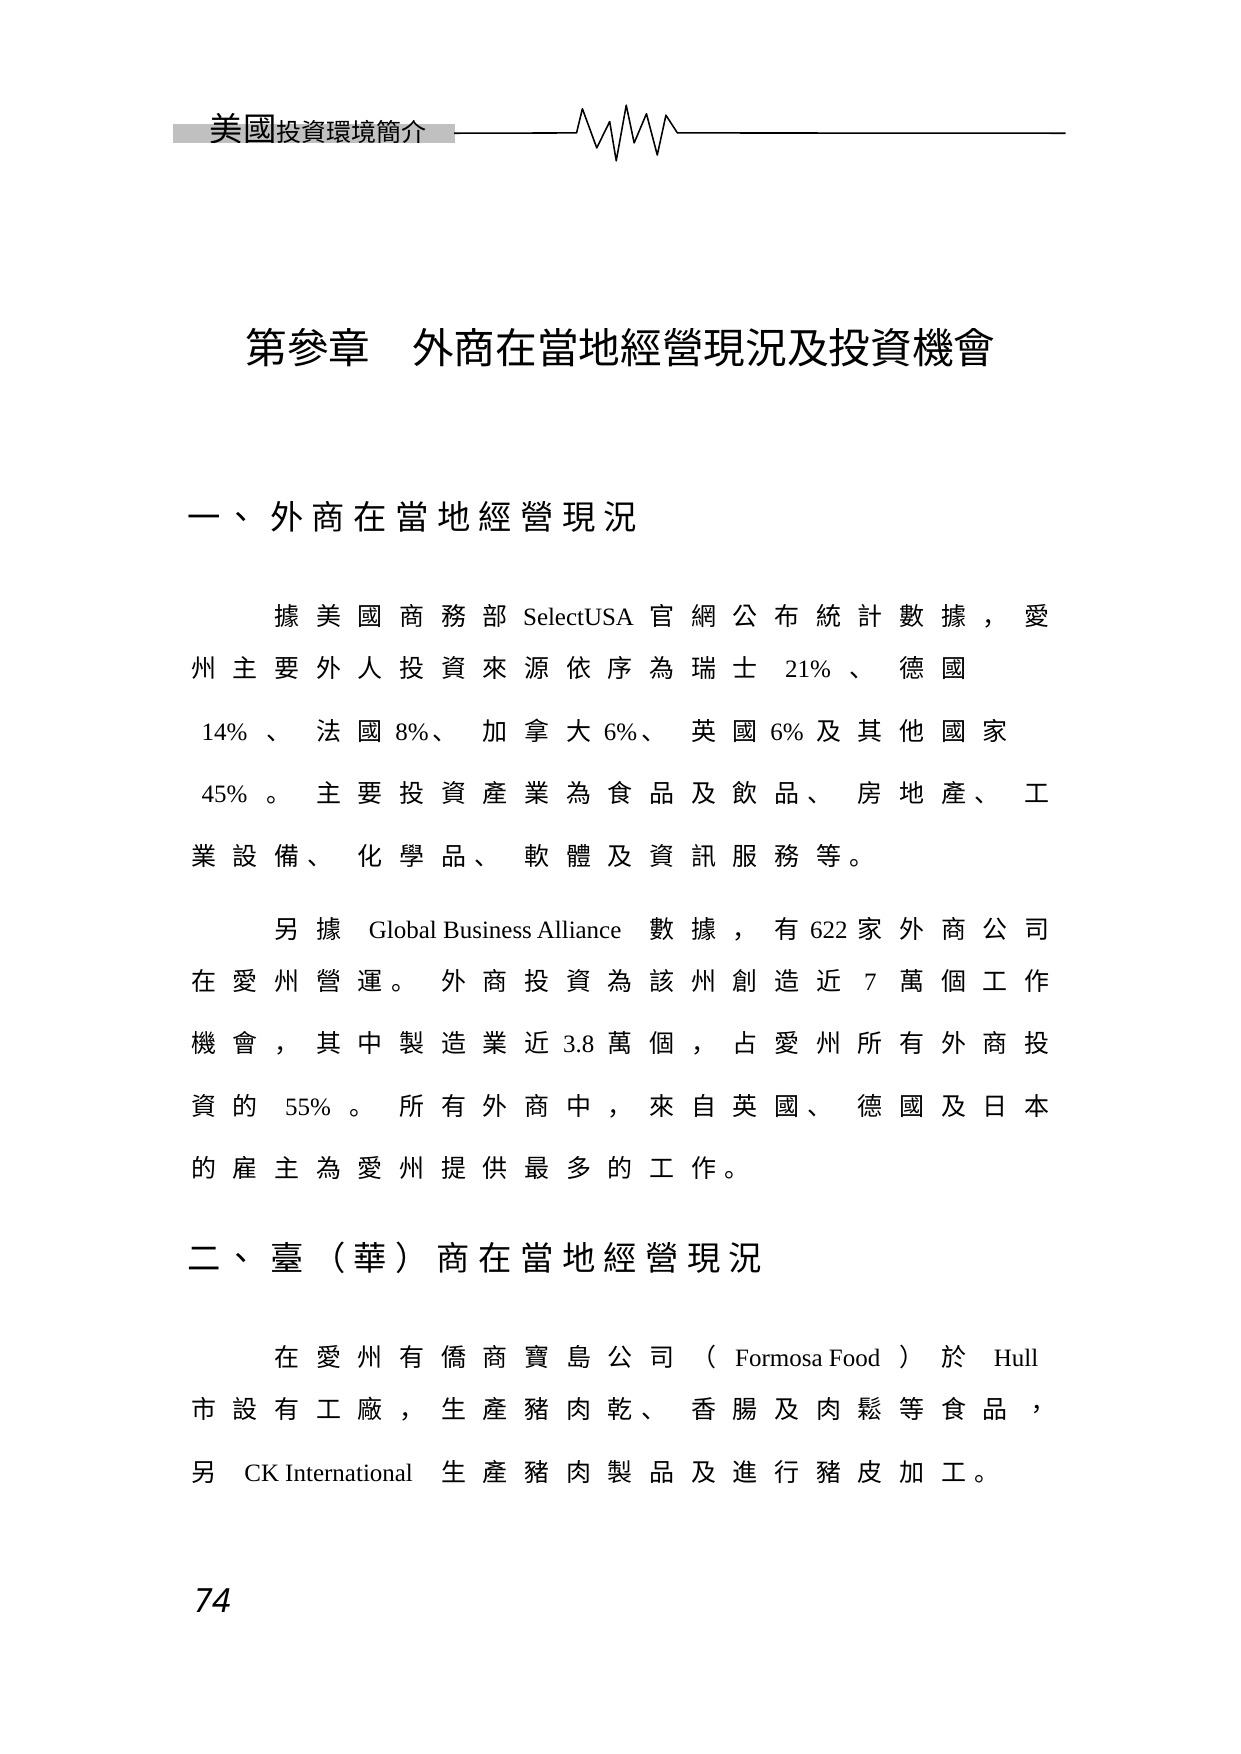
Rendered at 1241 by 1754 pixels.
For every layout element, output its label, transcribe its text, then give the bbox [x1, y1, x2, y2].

text 在愛州有僑商寶島公司（Formosa Food）於Hull市設有工廠，生產豬肉乾、香腸及肉鬆等食品，另CK International生產豬肉製品及進行豬皮加工。 [183, 1304, 1058, 1491]
text 二、臺（華）商在當地經營現況 [183, 1214, 1058, 1277]
text 據美國商務部SelectUSA官網公布統計數據，愛州主要外人投資來源依序為瑞士21%、德國14%、法國8%、加拿大6%、英國6%及其他國家45%。主要投資產業為食品及飲品、房地產、工業設備、化學品、軟體及資訊服務等。 [183, 563, 1058, 875]
text 第參章 外商在當地經營現況及投資機會 [183, 304, 1058, 366]
text 另據Global Business Alliance數據，有622家外商公司在愛州營運。外商投資為該州創造近7萬個工作機會，其中製造業近3.8萬個，占愛州所有外商投資的55%。所有外商中，來自英國、德國及日本的雇主為愛州提供最多的工作。 [183, 875, 1058, 1188]
text 一、外商在當地經營現況 [183, 473, 1058, 536]
